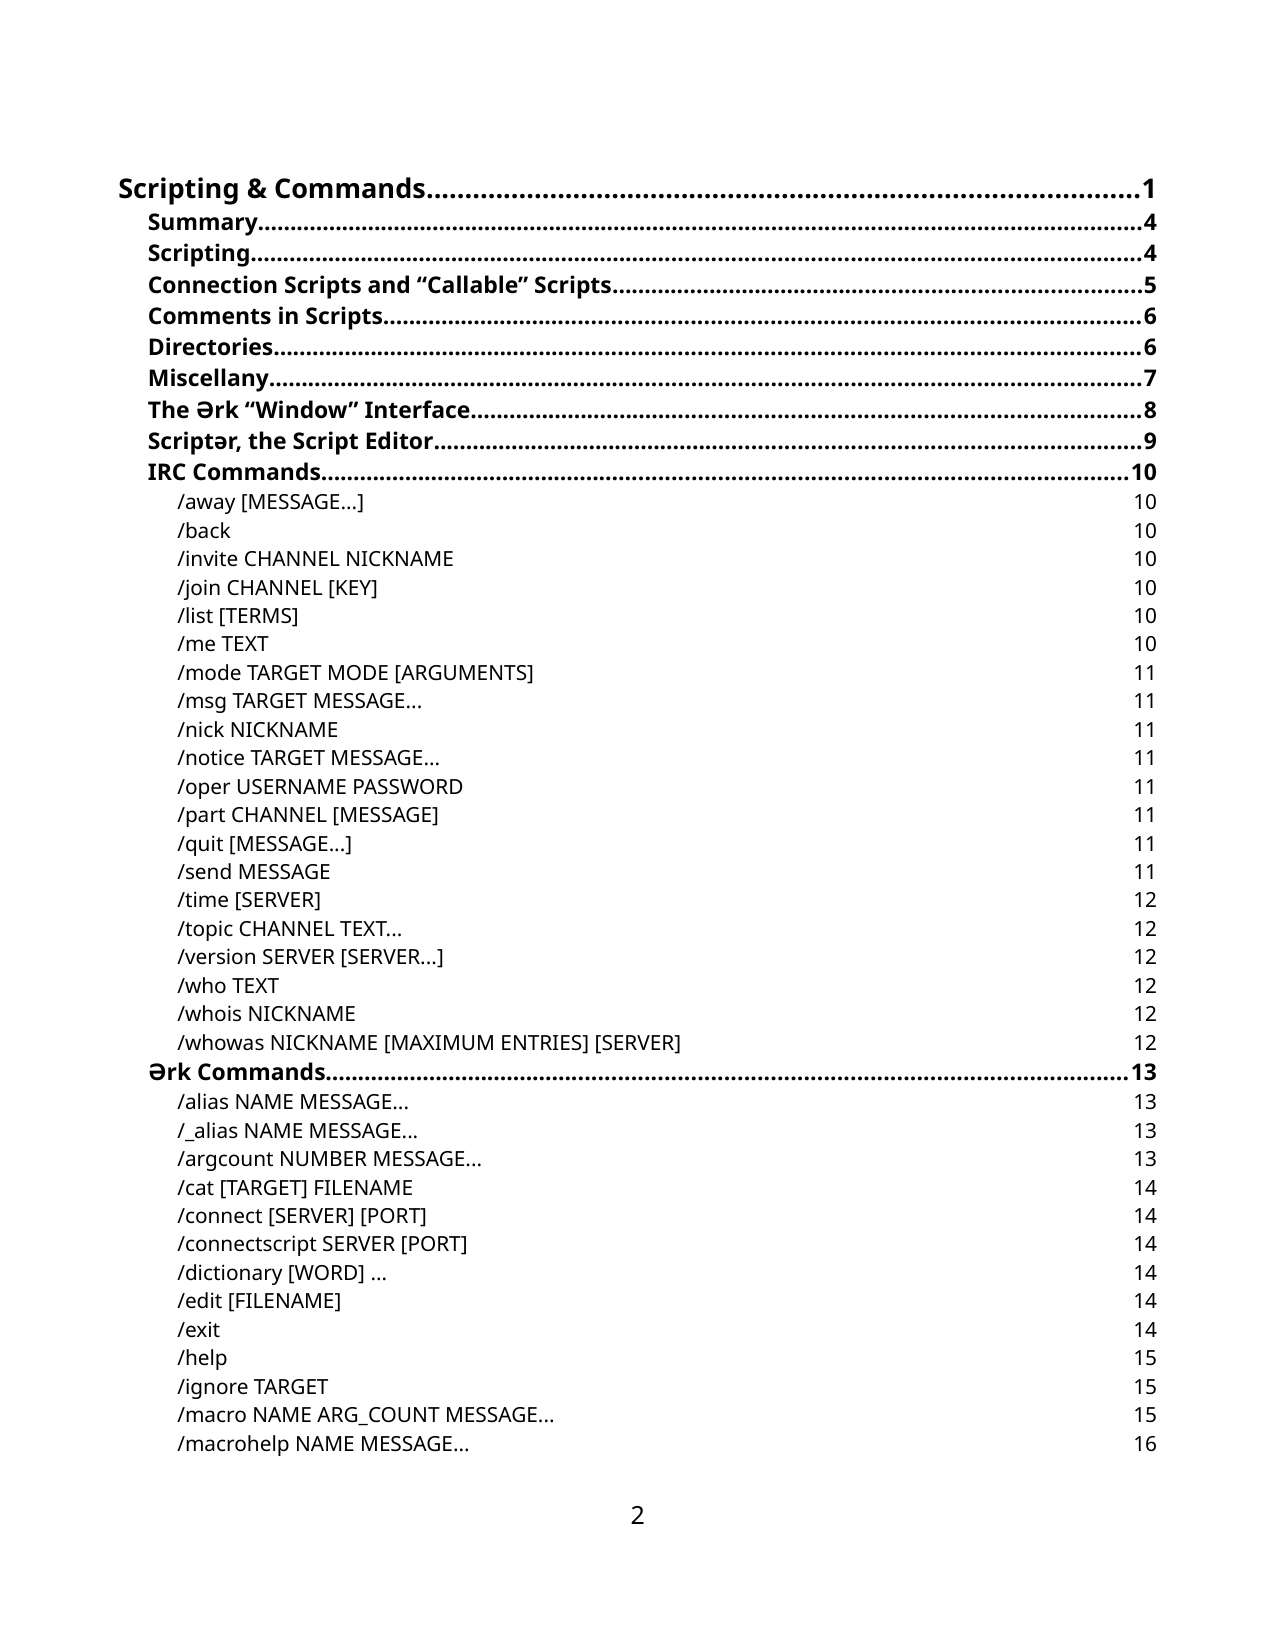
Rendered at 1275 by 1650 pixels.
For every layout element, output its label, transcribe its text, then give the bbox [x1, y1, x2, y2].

text /exit 14 [177, 1315, 1157, 1343]
text /help 15 [177, 1343, 1157, 1372]
text /join CHANNEL [KEY] 10 [177, 573, 1157, 601]
text /macro NAME ARG_COUNT MESSAGE... 15 [177, 1400, 1157, 1429]
text Summary 4 [148, 206, 1157, 237]
text /whowas NICKNAME [MAXIMUM ENTRIES] [SERVER] 12 [177, 1028, 1157, 1056]
text /edit [FILENAME] 14 [177, 1286, 1157, 1315]
text IRC Commands 10 [148, 456, 1157, 487]
text /alias NAME MESSAGE... 13 [177, 1087, 1157, 1116]
text /macrohelp NAME MESSAGE... 16 [177, 1429, 1157, 1457]
text /notice TARGET MESSAGE... 11 [177, 743, 1157, 772]
text Connection Scripts and “Callable” Scripts 5 [148, 269, 1157, 300]
text /connectscript SERVER [PORT] 14 [177, 1229, 1157, 1258]
text Ərk Commands 13 [148, 1056, 1157, 1087]
text /nick NICKNAME 11 [177, 715, 1157, 743]
text /back 10 [177, 516, 1157, 544]
text /me TEXT 10 [177, 629, 1157, 658]
text /send MESSAGE 11 [177, 857, 1157, 886]
text /away [MESSAGE...] 10 [177, 487, 1157, 516]
text The Ərk “Window” Interface 8 [148, 394, 1157, 425]
text /argcount NUMBER MESSAGE... 13 [177, 1144, 1157, 1173]
text /part CHANNEL [MESSAGE] 11 [177, 800, 1157, 829]
text /connect [SERVER] [PORT] 14 [177, 1201, 1157, 1229]
text /dictionary [WORD] ... 14 [177, 1258, 1157, 1286]
text /mode TARGET MODE [ARGUMENTS] 11 [177, 658, 1157, 686]
text Scripting & Commands 1 [118, 169, 1157, 206]
text Miscellany 7 [148, 362, 1157, 394]
text /cat [TARGET] FILENAME 14 [177, 1173, 1157, 1201]
text /_alias NAME MESSAGE... 13 [177, 1116, 1157, 1144]
text /list [TERMS] 10 [177, 601, 1157, 629]
text /oper USERNAME PASSWORD 11 [177, 772, 1157, 800]
text /ignore TARGET 15 [177, 1372, 1157, 1400]
text /topic CHANNEL TEXT... 12 [177, 914, 1157, 942]
text /time [SERVER] 12 [177, 886, 1157, 914]
text Scriptər, the Script Editor 9 [148, 425, 1157, 456]
text /whois NICKNAME 12 [177, 999, 1157, 1028]
text /invite CHANNEL NICKNAME 10 [177, 544, 1157, 573]
text Comments in Scripts 6 [148, 300, 1157, 331]
text Directories 6 [148, 331, 1157, 362]
text /version SERVER [SERVER...] 12 [177, 942, 1157, 971]
text /who TEXT 12 [177, 971, 1157, 999]
text /quit [MESSAGE...] 11 [177, 829, 1157, 857]
text /msg TARGET MESSAGE... 11 [177, 686, 1157, 715]
text Scripting 4 [148, 237, 1157, 269]
